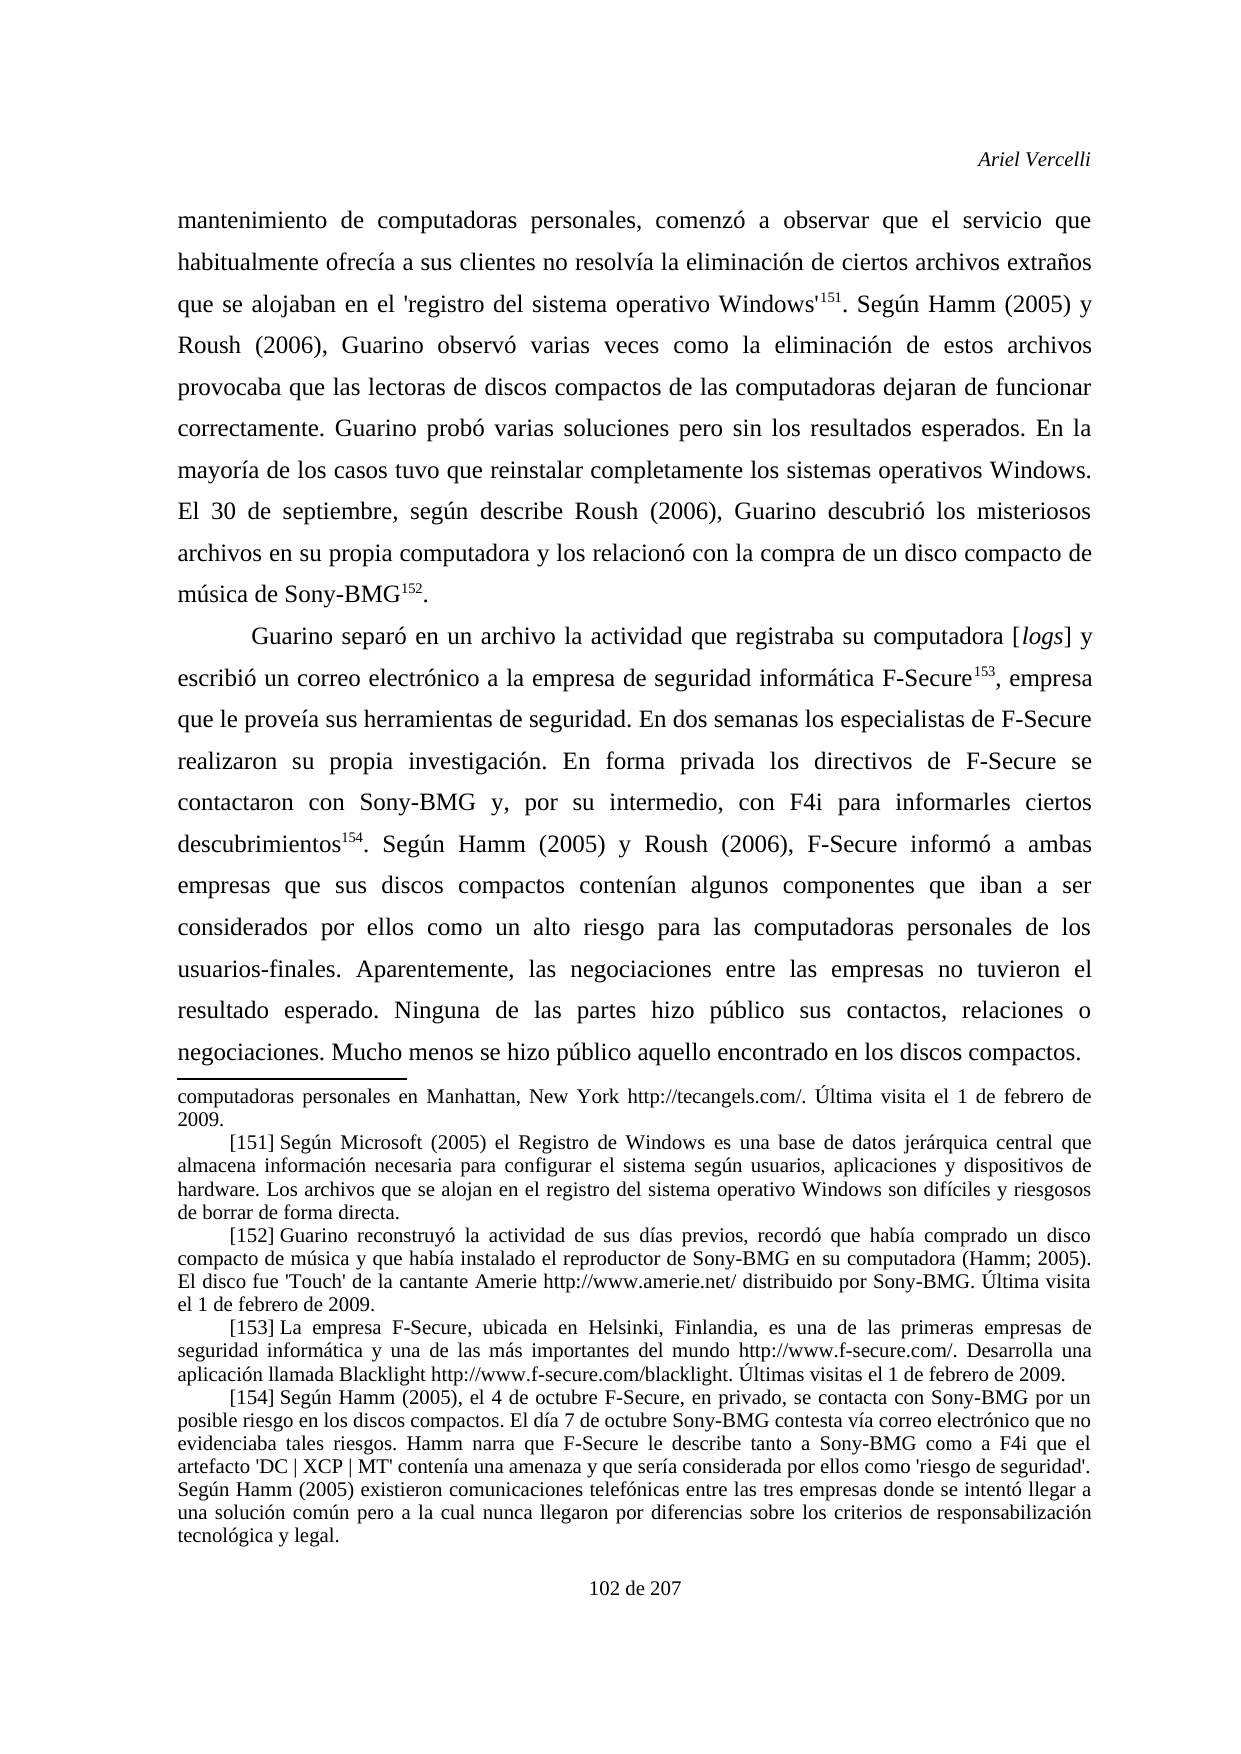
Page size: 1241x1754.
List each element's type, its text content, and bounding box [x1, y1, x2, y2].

text mantenimiento de computadoras personales, comenzó a observar que el servicio que habitualmente ofrecía a sus clientes no resolvía la eliminación de ciertos archivos extraños que se alojaban en el 'registro del sistema operativo Windows'. Según Hamm (2005) y Roush (2006), Guarino observó varias veces como la eliminación de estos archivos provocaba que las lectoras de discos compactos de las computadoras dejaran de funcionar correctamente. Guarino probó varias soluciones pero sin los resultados esperados. En la mayoría de los casos tuvo que reinstalar completamente los sistemas operativos Windows. El 30 de septiembre, según describe Roush (2006), Guarino descubrió los misteriosos archivos en su propia computadora y los relacionó con la compra de un disco compacto de música de Sony-BMG. [177, 207, 1093, 608]
text Según Microsoft (2005) el Registro de Windows es una base de datos jerárquica central que almacena información necesaria para configurar el sistema según usuarios, aplicaciones y dispositivos de hardware. Los archivos que se alojan en el registro del sistema operativo Windows son difíciles y riesgosos de borrar de forma directa. [177, 1131, 1093, 1224]
text Guarino separó en un archivo la actividad que registraba su computadora [logs] y escribió un correo electrónico a la empresa de seguridad informática F-Secure, empresa que le proveía sus herramientas de seguridad. En dos semanas los especialistas de F-Secure realizaron su propia investigación. En forma privada los directivos de F-Secure se contactaron con Sony-BMG y, por su intermedio, con F4i para informarles ciertos descubrimientos. Según Hamm (2005) y Roush (2006), F-Secure informó a ambas empresas que sus discos compactos contenían algunos componentes que iban a ser considerados por ellos como un alto riesgo para las computadoras personales de los usuarios-finales. Aparentemente, las negociaciones entre las empresas no tuvieron el resultado esperado. Ninguna de las partes hizo público sus contactos, relaciones o negociaciones. Mucho menos se hizo público aquello encontrado en los discos compactos. [177, 622, 1093, 1066]
text computadoras personales en Manhattan, New York http://tecangels.com/. Última visita el 1 de febrero de 2009. [177, 1085, 1093, 1131]
text La empresa F-Secure, ubicada en Helsinki, Finlandia, es una de las primeras empresas de seguridad informática y una de las más importantes del mundo http://www.f-secure.com/. Desarrolla una aplicación llamada Blacklight http://www.f-secure.com/blacklight. Últimas visitas el 1 de febrero de 2009. [177, 1316, 1093, 1386]
text Según Hamm (2005), el 4 de octubre F-Secure, en privado, se contacta con Sony-BMG por un posible riesgo en los discos compactos. El día 7 de octubre Sony-BMG contesta vía correo electrónico que no evidenciaba tales riesgos. Hamm narra que F-Secure le describe tanto a Sony-BMG como a F4i que el artefacto 'DC | XCP | MT' contenía una amenaza y que sería considerada por ellos como 'riesgo de seguridad'. Según Hamm (2005) existieron comunicaciones telefónicas entre las tres empresas donde se intentó llegar a una solución común pero a la cual nunca llegaron por diferencias sobre los criterios de responsabilización tecnológica y legal. [177, 1386, 1093, 1547]
text Guarino reconstruyó la actividad de sus días previos, recordó que había comprado un disco compacto de música y que había instalado el reproductor de Sony-BMG en su computadora (Hamm; 2005). El disco fue 'Touch' de la cantante Amerie http://www.amerie.net/ distribuido por Sony-BMG. Última visita el 1 de febrero de 2009. [177, 1224, 1093, 1316]
